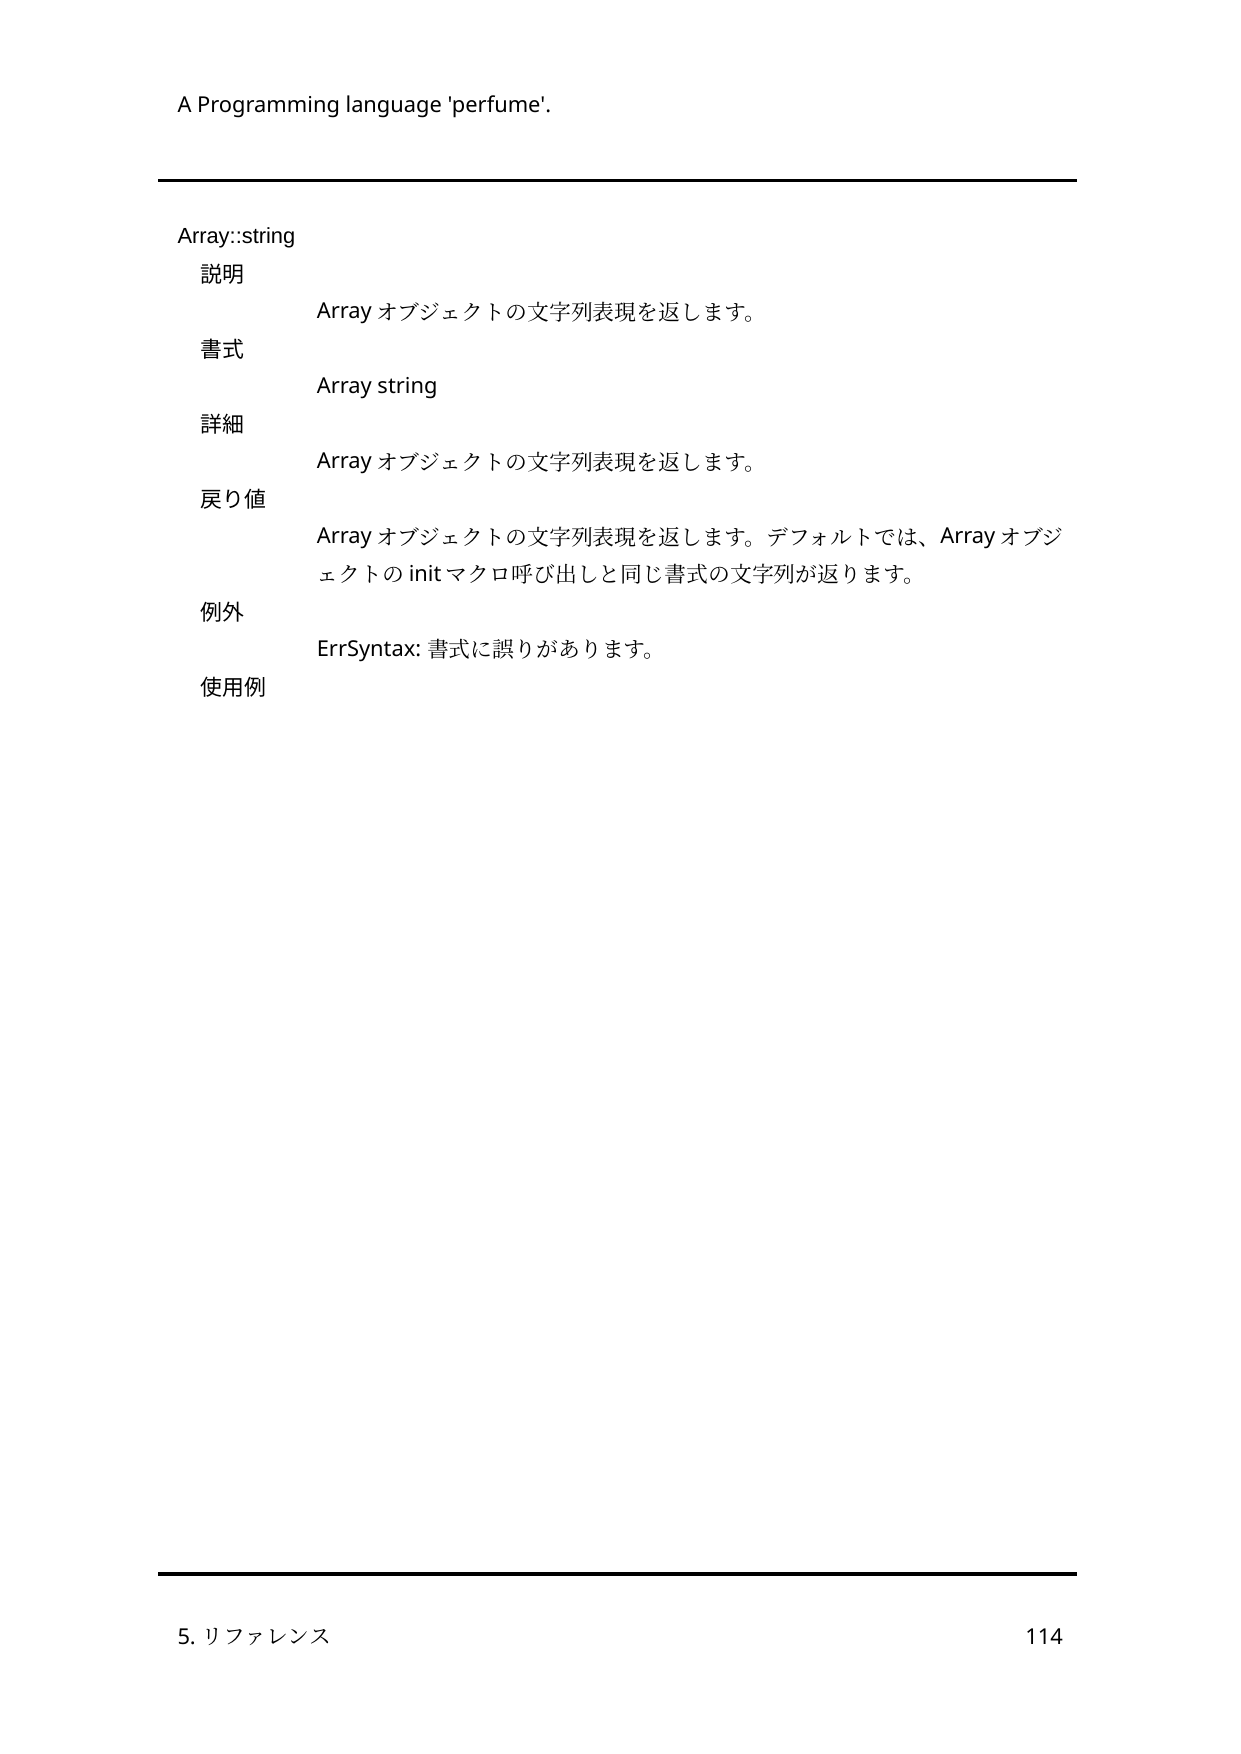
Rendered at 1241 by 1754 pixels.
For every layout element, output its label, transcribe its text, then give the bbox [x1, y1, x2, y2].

table_cell 使用例 [200, 667, 317, 742]
table_cell ErrSyntax: 書式に誤りがあります。 [317, 592, 1063, 667]
table_header 説明 [200, 254, 317, 329]
subtitle Array::string [177, 217, 1063, 254]
table_cell Array string [317, 329, 1063, 404]
table_cell 戻り値 [200, 479, 317, 592]
table_header Arrayオブジェクトの文字列表現を返します。 [317, 254, 1063, 329]
table_cell Arrayオブジェクトの文字列表現を返します。 [317, 404, 1063, 479]
table_cell 例外 [200, 592, 317, 667]
table_cell Arrayオブジェクトの文字列表現を返します。デフォルトでは、Arrayオブジェクトのinitマクロ呼び出しと同じ書式の文字列が返ります。 [317, 479, 1063, 592]
table_cell 詳細 [200, 404, 317, 479]
table_cell 書式 [200, 329, 317, 404]
table_cell [317, 667, 1063, 742]
